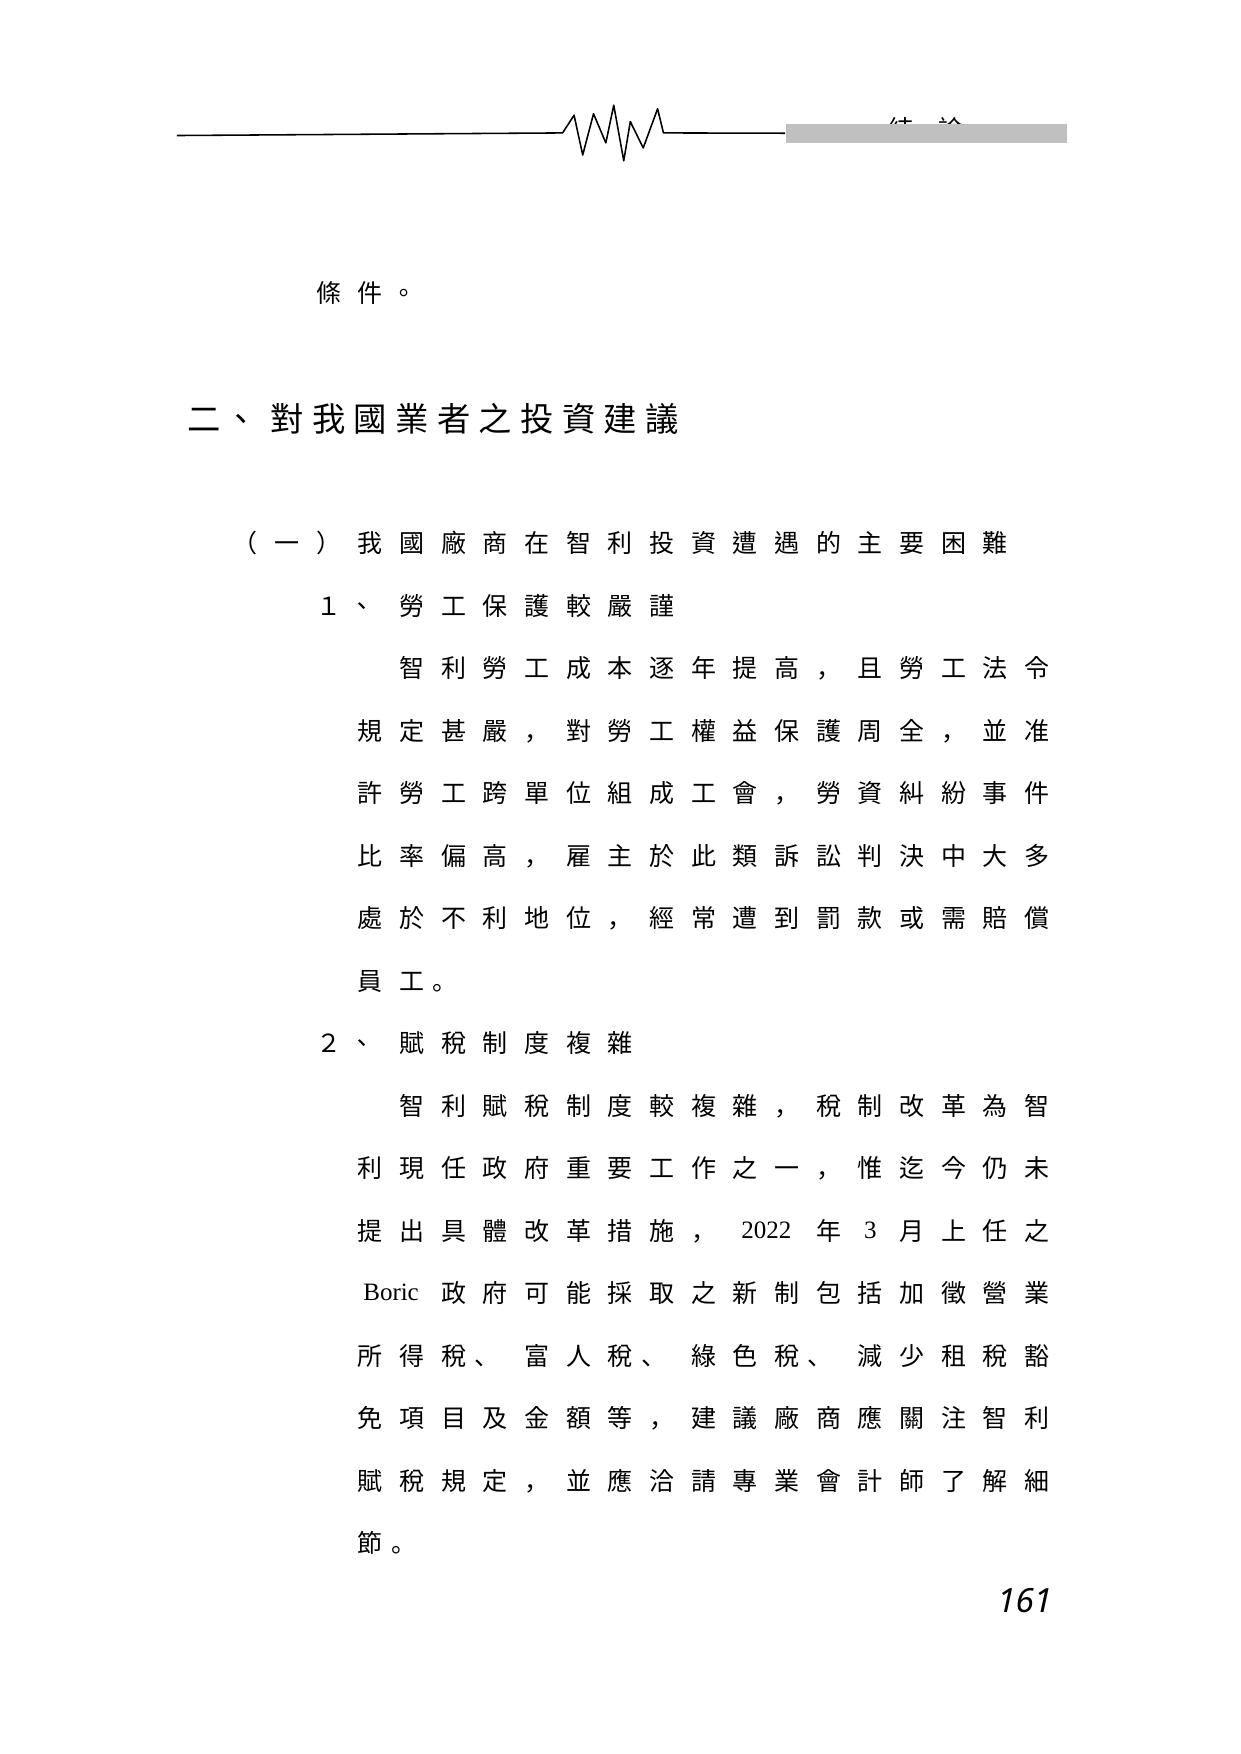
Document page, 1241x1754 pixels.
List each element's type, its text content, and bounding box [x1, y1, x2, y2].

text １、勞工保護較嚴謹 [281, 563, 1058, 625]
text （一）我國廠商在智利投資遭遇的主要困難 [207, 500, 1058, 563]
text 智利賦稅制度較複雜，稅制改革為智利現任政府重要工作之一，惟迄今仍未提出具體改革措施，2022年3月上任之Boric政府可能採取之新制包括加徵營業所得稅、富人稅、綠色稅、減少租稅豁免項目及金額等，建議廠商應關注智利賦稅規定，並應洽請專業會計師了解細節。 [330, 1063, 1058, 1563]
text 智利勞工成本逐年提高，且勞工法令規定甚嚴，對勞工權益保護周全，並准許勞工跨單位組成工會，勞資糾紛事件比率偏高，雇主於此類訴訟判決中大多處於不利地位，經常遭到罰款或需賠償員工。 [330, 625, 1058, 1000]
text 條件。 [281, 250, 1058, 313]
text 二、對我國業者之投資建議 [183, 375, 1058, 438]
text ２、賦稅制度複雜 [281, 1000, 1058, 1063]
